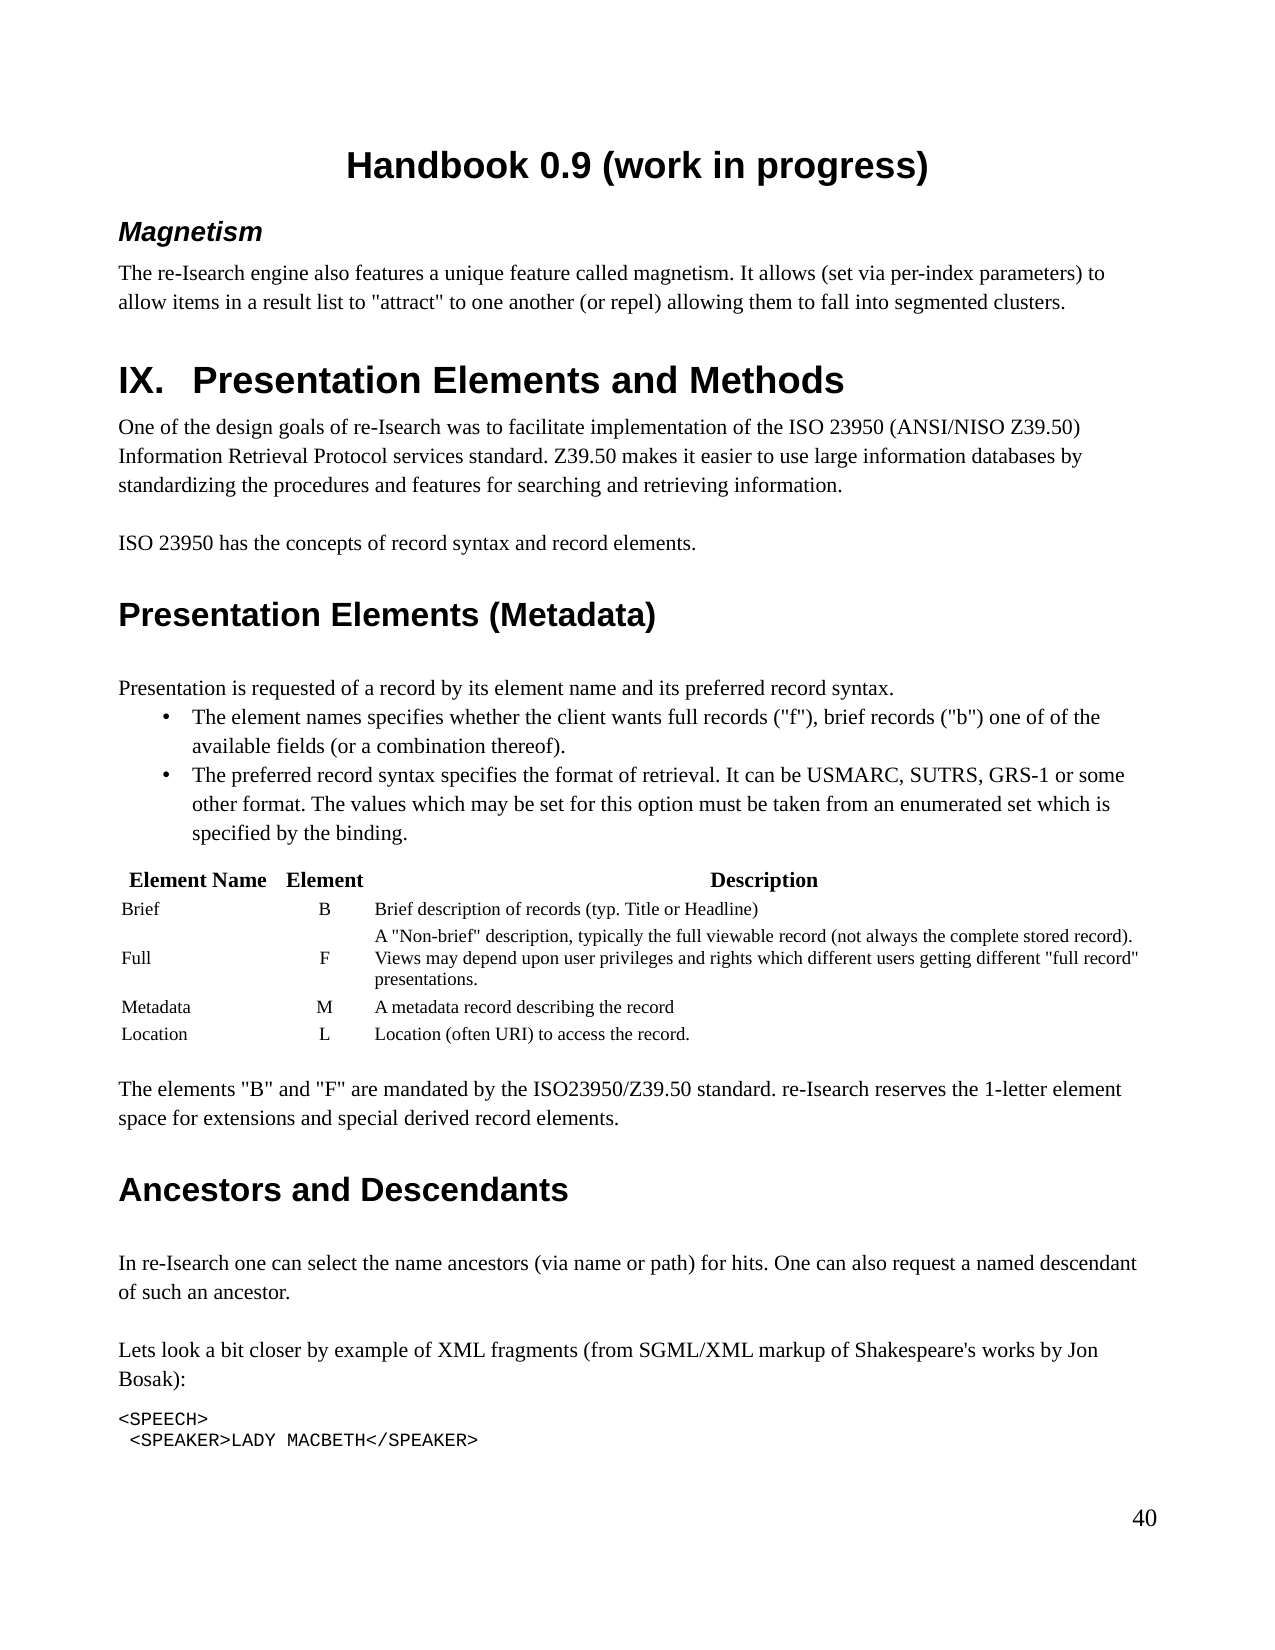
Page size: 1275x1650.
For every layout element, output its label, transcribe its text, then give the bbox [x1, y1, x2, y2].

table_header Description [371, 864, 1157, 895]
table_cell Full [118, 922, 278, 993]
subtitle Presentation Elements (Metadata) [118, 595, 1157, 633]
text Presentation is requested of a record by its element name and its preferred record syntax. [118, 646, 1157, 700]
text <SPEAKER>LADY MACBETH</SPEAKER> [118, 1431, 1157, 1452]
table_cell Metadata [118, 993, 278, 1020]
text <SPEECH> [118, 1410, 1157, 1431]
table_cell B [278, 895, 371, 922]
table_cell Brief [118, 895, 278, 922]
list The element names specifies whether the client wants full records ("f"), brief records ("b") one of of the available fields (or a combination thereof). [162, 704, 1157, 758]
list The preferred record syntax specifies the format of retrieval. It can be USMARC, SUTRS, GRS-1 or some other format. The values which may be set for this option must be taken from an enumerated set which is specified by the binding. [162, 762, 1157, 845]
text The elements "B" and "F" are mandated by the ISO23950/Z39.50 standard. re-Isearch reserves the 1-letter element space for extensions and special derived record elements. [118, 1047, 1157, 1131]
table_header Element Name [118, 864, 278, 895]
table_cell F [278, 922, 371, 993]
table_cell M [278, 993, 371, 1020]
text ISO 23950 has the concepts of record syntax and record elements. [118, 501, 1157, 555]
table_cell Location (often URI) to access the record. [371, 1020, 1157, 1047]
table_cell A "Non-brief" description, typically the full viewable record (not always the complete stored record). Views may depend upon user privileges and rights which different users getting different "full record" presentations. [371, 922, 1157, 993]
text One of the design goals of re-Isearch was to facilitate implementation of the ISO 23950 (ANSI/NISO Z39.50) Information Retrieval Protocol services standard. Z39.50 makes it easier to use large information databases by standardizing the procedures and features for searching and retrieving information. [118, 414, 1157, 497]
table_cell Location [118, 1020, 278, 1047]
table_cell A metadata record describing the record [371, 993, 1157, 1020]
text Lets look a bit closer by example of XML fragments (from SGML/XML markup of Shakespeare's works by Jon Bosak): [118, 1308, 1157, 1391]
subtitle Presentation Elements and Methods [118, 358, 1157, 402]
text The re-Isearch engine also features a unique feature called magnetism. It allows (set via per-index parameters) to allow items in a result list to "attract" to one another (or repel) allowing them to fall into segmented clusters. [118, 260, 1157, 314]
subtitle Ancestors and Descendants [118, 1170, 1157, 1209]
text In re-Isearch one can select the name ancestors (via name or path) for hits. One can also request a named descendant of such an ancestor. [118, 1221, 1157, 1304]
table_cell Brief description of records (typ. Title or Headline) [371, 895, 1157, 922]
table_header Element [278, 864, 371, 895]
table_cell L [278, 1020, 371, 1047]
subtitle Magnetism [118, 216, 1157, 248]
